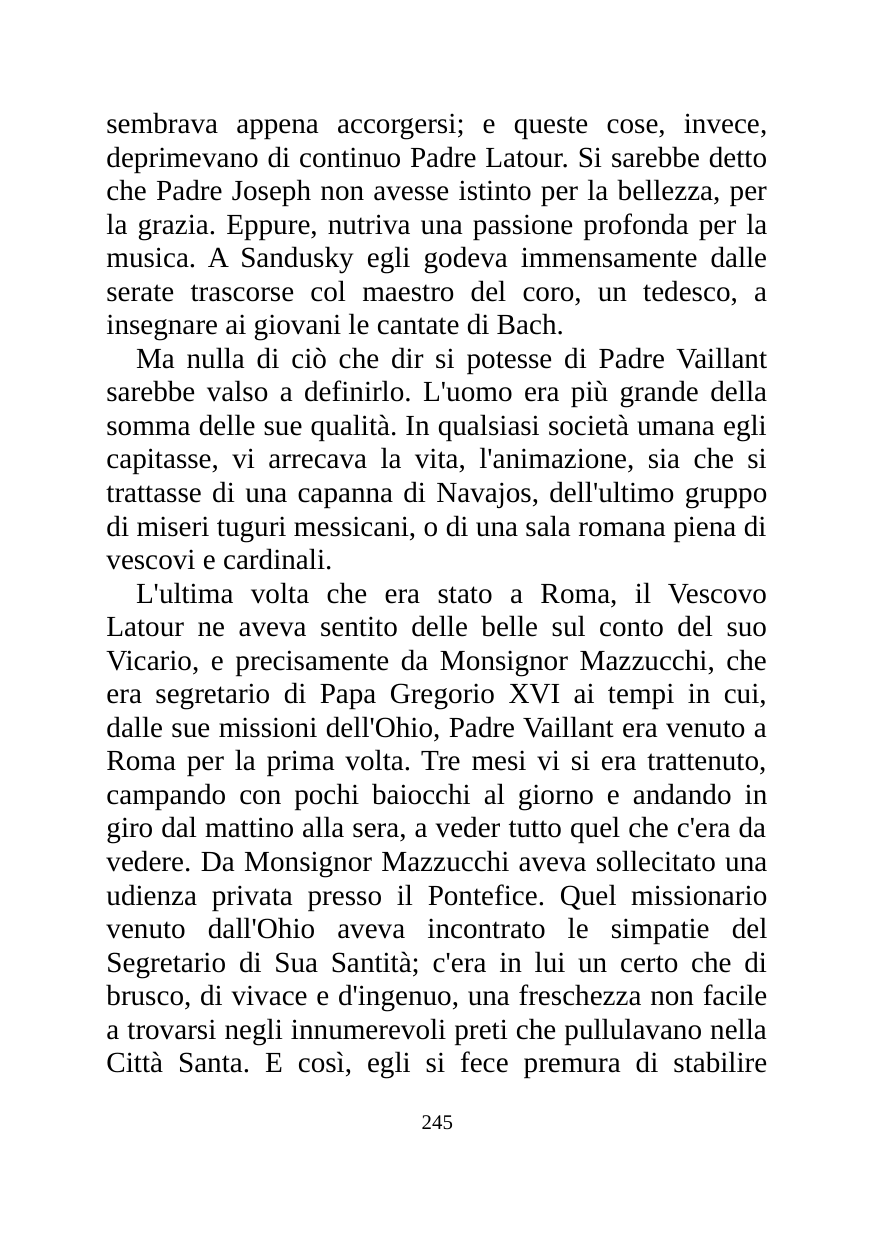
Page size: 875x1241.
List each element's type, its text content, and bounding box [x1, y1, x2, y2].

text L'ultima volta che era stato a Roma, il Vescovo Latour ne aveva sentito delle belle sul conto del suo Vicario, e precisamente da Monsignor Mazzucchi, che era segretario di Papa Gregorio XVI ai tempi in cui, dalle sue missioni dell'Ohio, Padre Vaillant era venuto a Roma per la prima volta. Tre mesi vi si era trattenuto, campando con pochi baiocchi al giorno e andando in giro dal mattino alla sera, a veder tutto quel che c'era da vedere. Da Monsignor Mazzucchi aveva sollecitato una udienza privata presso il Pontefice. Quel missionario venuto dall'Ohio aveva incontrato le simpatie del Segretario di Sua Santità; c'era in lui un certo che di brusco, di vivace e d'ingenuo, una freschezza non facile a trovarsi negli innumerevoli preti che pullulavano nella Città Santa. E così, egli si fece premura di stabilire [106, 576, 768, 1079]
text sembrava appena accorgersi; e queste cose, invece, deprimevano di continuo Padre Latour. Si sarebbe detto che Padre Joseph non avesse istinto per la bellezza, per la grazia. Eppure, nutriva una passione profonda per la musica. A Sandusky egli godeva immensamente dalle serate trascorse col maestro del coro, un tedesco, a insegnare ai giovani le cantate di Bach. [106, 106, 768, 341]
text Ma nulla di ciò che dir si potesse di Padre Vaillant sarebbe valso a definirlo. L'uomo era più grande della somma delle sue qualità. In qualsiasi società umana egli capitasse, vi arrecava la vita, l'animazione, sia che si trattasse di una capanna di Navajos, dell'ultimo gruppo di miseri tuguri messicani, o di una sala romana piena di vescovi e cardinali. [106, 341, 768, 576]
